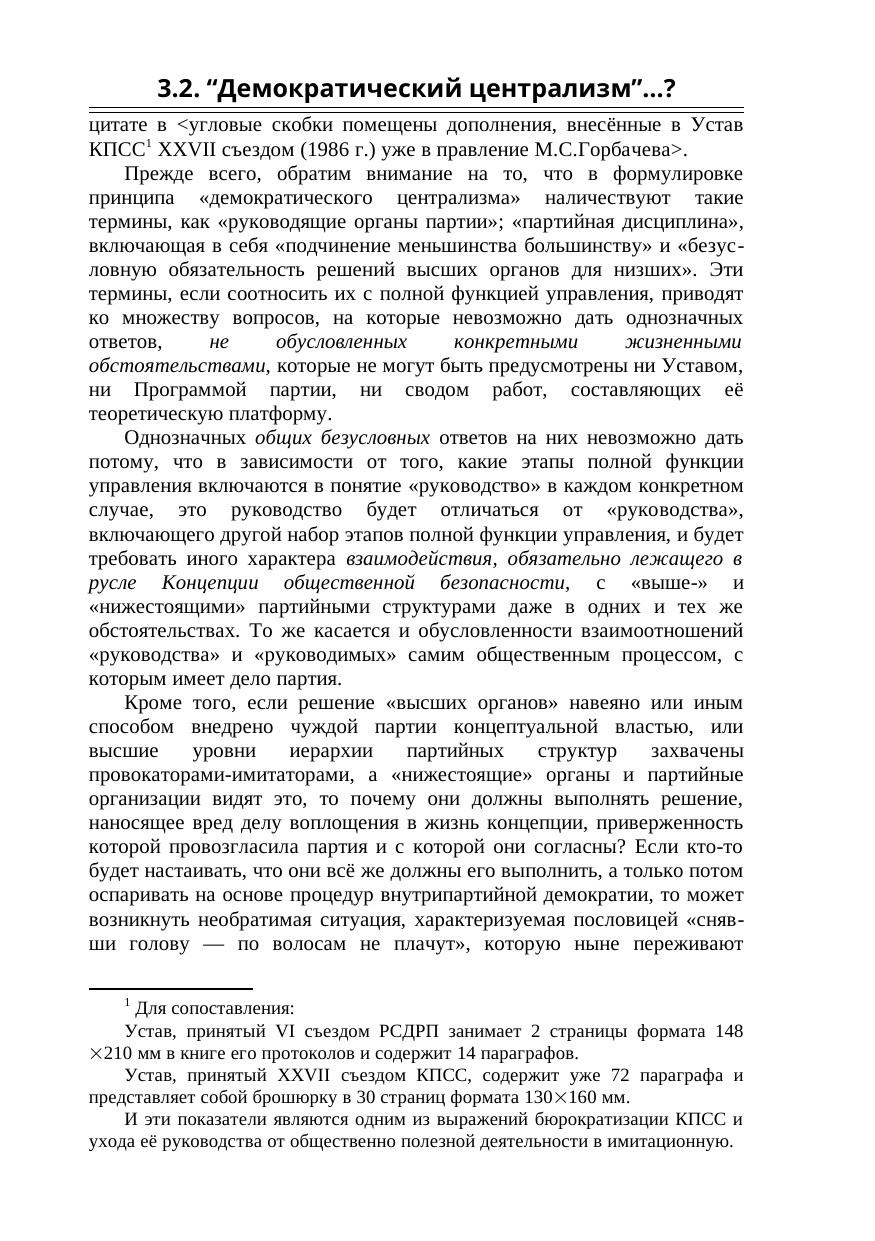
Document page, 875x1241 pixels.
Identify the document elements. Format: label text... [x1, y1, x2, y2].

text И эти показатели являются одним из выражений бюрократизации КПСС и ухода её руководства от общественно полезной деятельности в имитационную. [89, 1107, 744, 1152]
text Прежде всего, обратим внимание на то, что в формулировке принципа «демокра­ти­чес­кого централизма» наличествуют такие термины, как «руководящие органы партии»; «пар­тий­ная дисциплина», включающая в себя «подчинение меньшинства большинству» и «безус­лов­ную обязательность решений высших органов для низших». Эти термины, если соотносить их с полной функцией управления, приводят ко множеству вопросов, на которые невозможно дать однозначных ответов, не обусловленных конкретными жизненными обстоятельствами, которые не могут быть предусмотрены ни Уставом, ни Программой партии, ни сводом работ, составляющих её теоретическую платформу. [89, 160, 744, 425]
text Кроме того, если решение «высших органов» навеяно или иным способом внедрено чуждой партии концептуальной властью, или высшие уровни иерархии партийных структур захвачены провокаторами-имита­торами, а «нижестоящие» органы и партийные организации видят это, то почему они должны выполнять решение, наносящее вред делу воплощения в жизнь концепции, приверженность которой провозгласила партия и с которой они согласны? Если кто-то будет настаивать, что они всё же должны его выполнить, а только потом оспаривать на основе процедур внутрипартийной демократии, то может возникнуть необратимая ситуация, характеризуемая пословицей «сняв­ши голову — по волосам не плачут», которую ныне переживают [89, 690, 744, 954]
text Устав, принятый VI съездом РСДРП занимает 2 страницы формата 148´210 мм в книге его протоколов и содержит 14 параграфов. [89, 1019, 744, 1063]
text Устав, принятый XXVII съездом КПСС, содержит уже 72 параграфа и представляет собой брошюрку в 30 страниц формата 130´160 мм. [89, 1063, 744, 1107]
text цитате в <угловые скобки помещены дополнения, внесённые в Устав КПСС XXVII съездом (1986 г.) уже в правление М.С.Горба­чева>. [89, 113, 744, 160]
text Для сопоставления: [89, 995, 744, 1019]
text Однозначных общих безусловных ответов на них невозможно дать потому, что в зависимости от того, какие этапы полной функции управления включаются в понятие «руко­водство» в каждом конкретном случае, это руководство будет отличаться от «руко­водства», включающего другой набор этапов полной функции управления, и будет требовать иного характера взаимодействия, обязательно лежащего в русле Концепции общественной безопасности, с «выше-» и «нижестоящими» партийными структурами даже в одних и тех же обстоятельствах. То же касается и обусловленности взаимоотношений «руководства» и «ру­ко­водимых» самим общественным процессом, с которым имеет дело партия. [89, 425, 744, 690]
